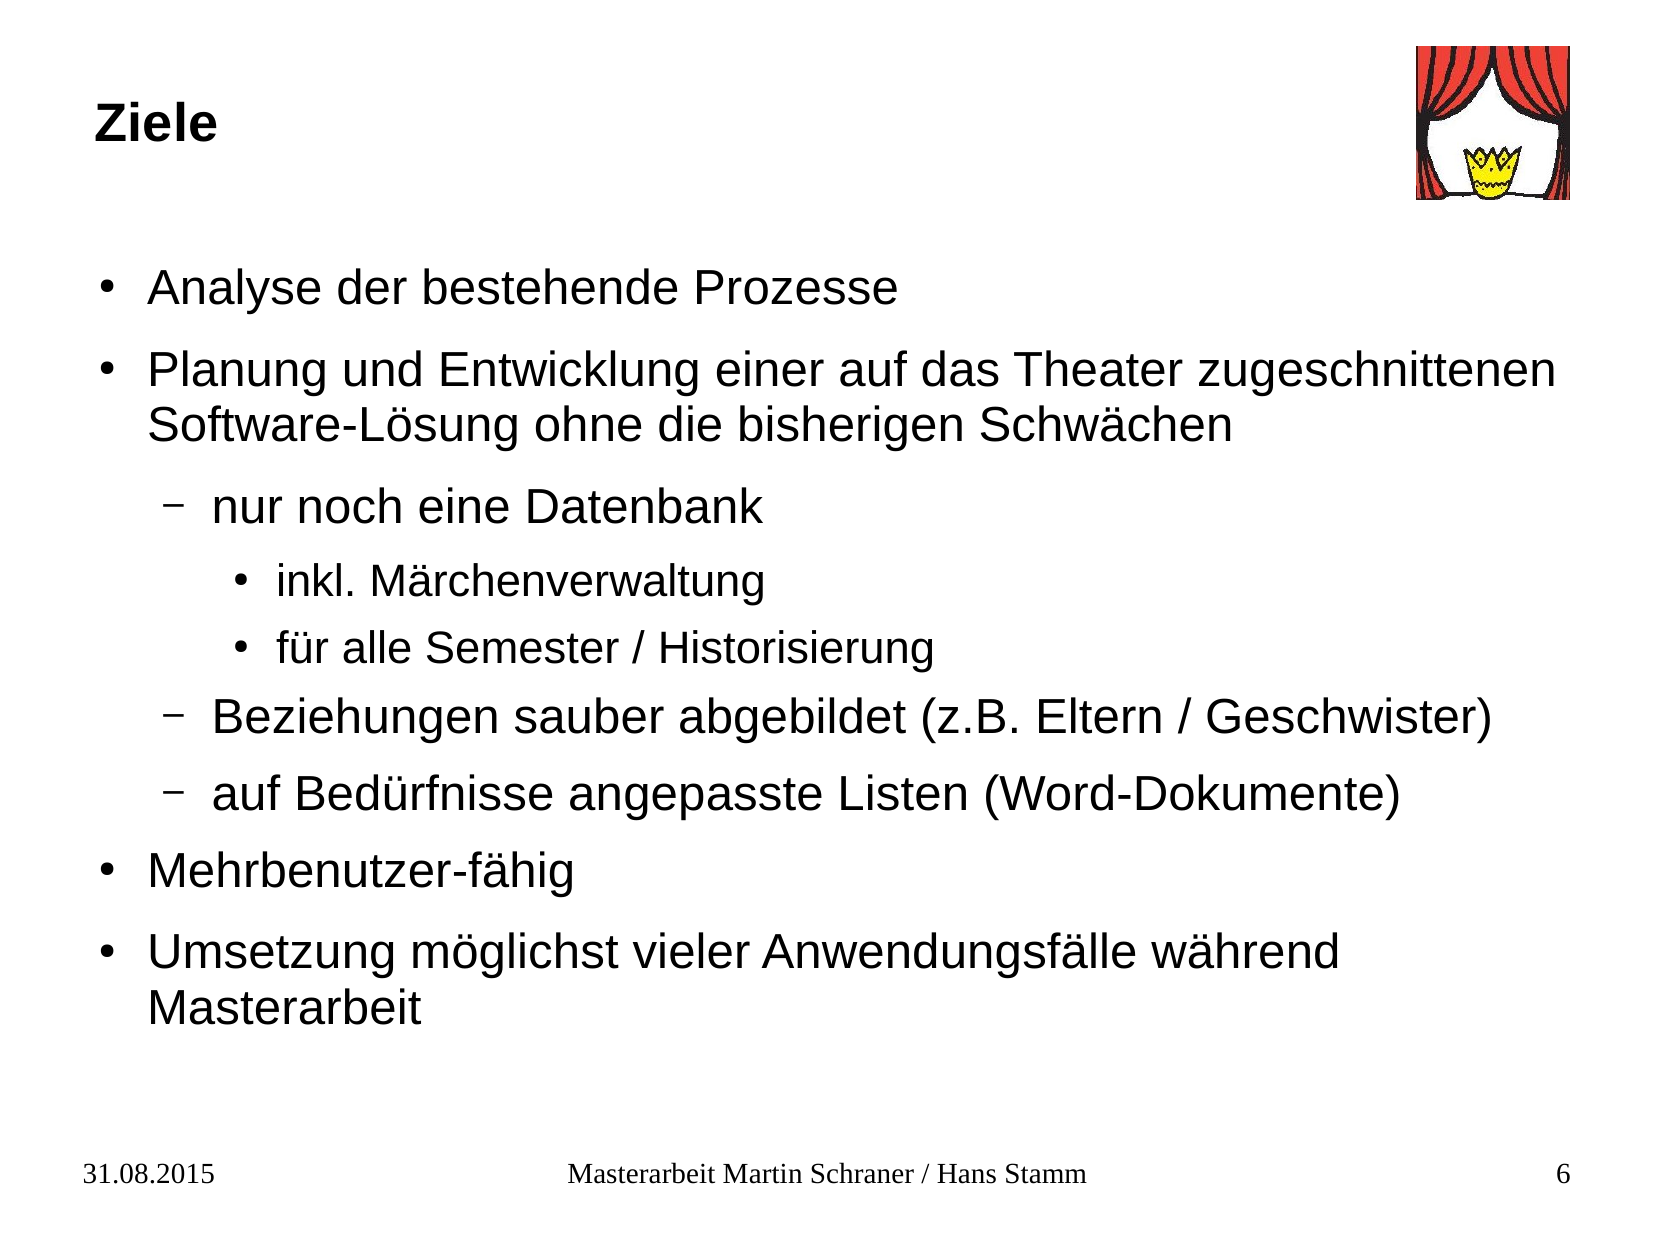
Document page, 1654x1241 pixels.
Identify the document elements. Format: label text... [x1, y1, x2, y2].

picture [1416, 46, 1570, 200]
list Analyse der bestehende Prozesse Planung und Entwicklung einer auf das Theater zugeschnittenen Software-Lösung ohne die bisherigen Schwächen nur noch eine Datenbank inkl. Märchenverwaltung für alle Semester / Historisierung Beziehungen sauber abgebildet (z.B. Eltern / Geschwister) auf Bedürfnisse angepasste Listen (Word-Dokumente) Mehrbenutzer-fähig Umsetzung möglichst vieler Anwendungsfälle während Masterarbeit [82, 259, 1571, 1052]
title Ziele [94, 53, 1347, 193]
